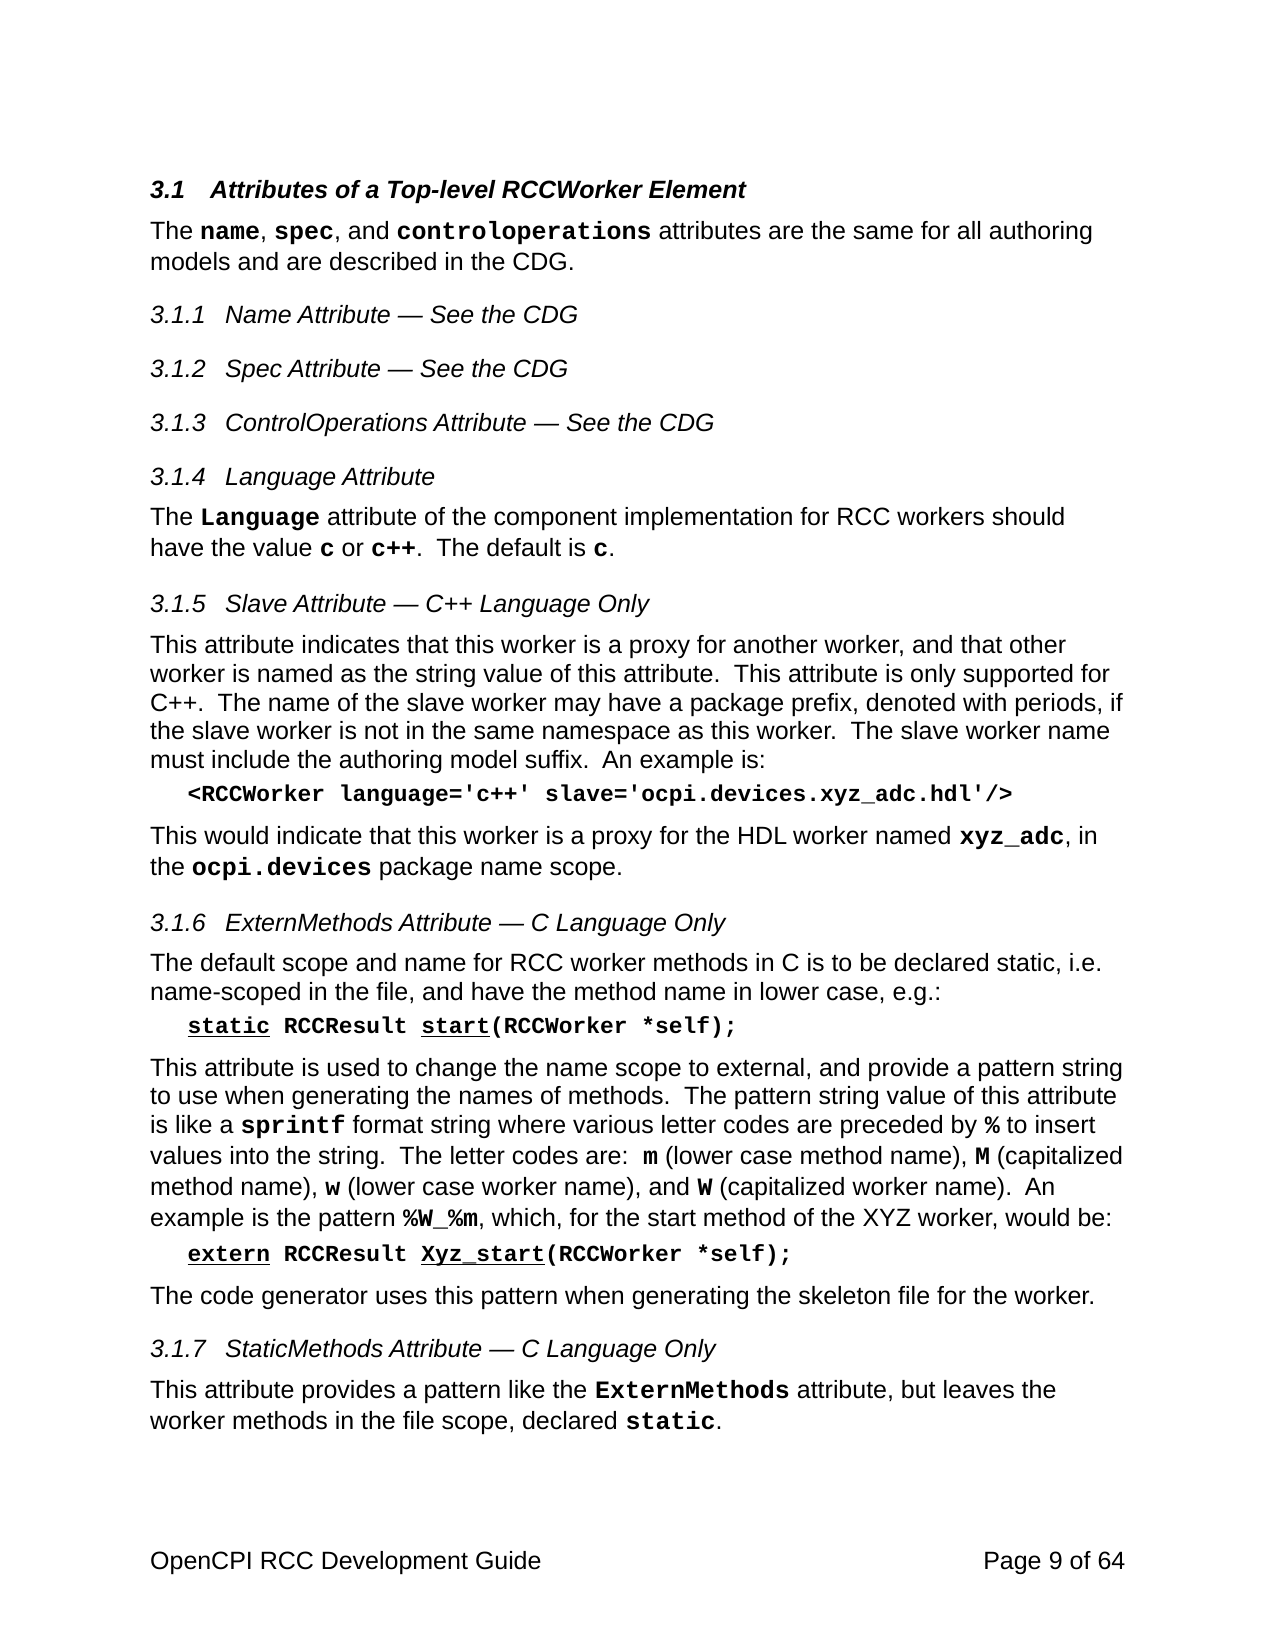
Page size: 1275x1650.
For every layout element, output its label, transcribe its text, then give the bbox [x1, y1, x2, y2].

text The Language attribute of the component implementation for RCC workers should have the value c or c++. The default is c. [150, 502, 1125, 564]
text static RCCResult start(RCCWorker *self); [187, 1015, 1125, 1041]
text This would indicate that this worker is a proxy for the HDL worker named xyz_adc, in the ocpi.devices package name scope. [150, 821, 1125, 882]
subtitle Attributes of a Top-level RCCWorker Element [150, 175, 1125, 204]
text extern RCCResult Xyz_start(RCCWorker *self); [187, 1243, 1125, 1269]
text <RCCWorker language='c++' slave='ocpi.devices.xyz_adc.hdl'/> [187, 783, 1125, 809]
subtitle Slave Attribute — C++ Language Only [150, 589, 1125, 618]
subtitle StaticMethods Attribute — C Language Only [150, 1334, 1125, 1363]
subtitle ControlOperations Attribute — See the CDG [150, 408, 1125, 437]
subtitle Language Attribute [150, 462, 1125, 490]
text The code generator uses this pattern when generating the skeleton file for the worker. [150, 1281, 1125, 1309]
subtitle Name Attribute — See the CDG [150, 300, 1125, 329]
text This attribute is used to change the name scope to external, and provide a pattern string to use when generating the names of methods. The pattern string value of this attribute is like a sprintf format string where various letter codes are preceded by % to insert values into the string. The letter codes are: m (lower case method name), M (capitalized method name), w (lower case worker name), and W (capitalized worker name). An example is the pattern %W_%m, which, for the start method of the XYZ worker, would be: [150, 1053, 1125, 1234]
subtitle ExternMethods Attribute — C Language Only [150, 907, 1125, 936]
text This attribute provides a pattern like the ExternMethods attribute, but leaves the worker methods in the file scope, declared static. [150, 1375, 1125, 1437]
subtitle Spec Attribute — See the CDG [150, 354, 1125, 383]
text The name, spec, and controloperations attributes are the same for all authoring models and are described in the CDG. [150, 216, 1125, 275]
text The default scope and name for RCC worker methods in C is to be declared static, i.e. name-scoped in the file, and have the method name in lower case, e.g.: [150, 948, 1125, 1006]
text This attribute indicates that this worker is a proxy for another worker, and that other worker is named as the string value of this attribute. This attribute is only supported for C++. The name of the slave worker may have a package prefix, denoted with periods, if the slave worker is not in the same namespace as this worker. The slave worker name must include the authoring model suffix. An example is: [150, 630, 1125, 774]
